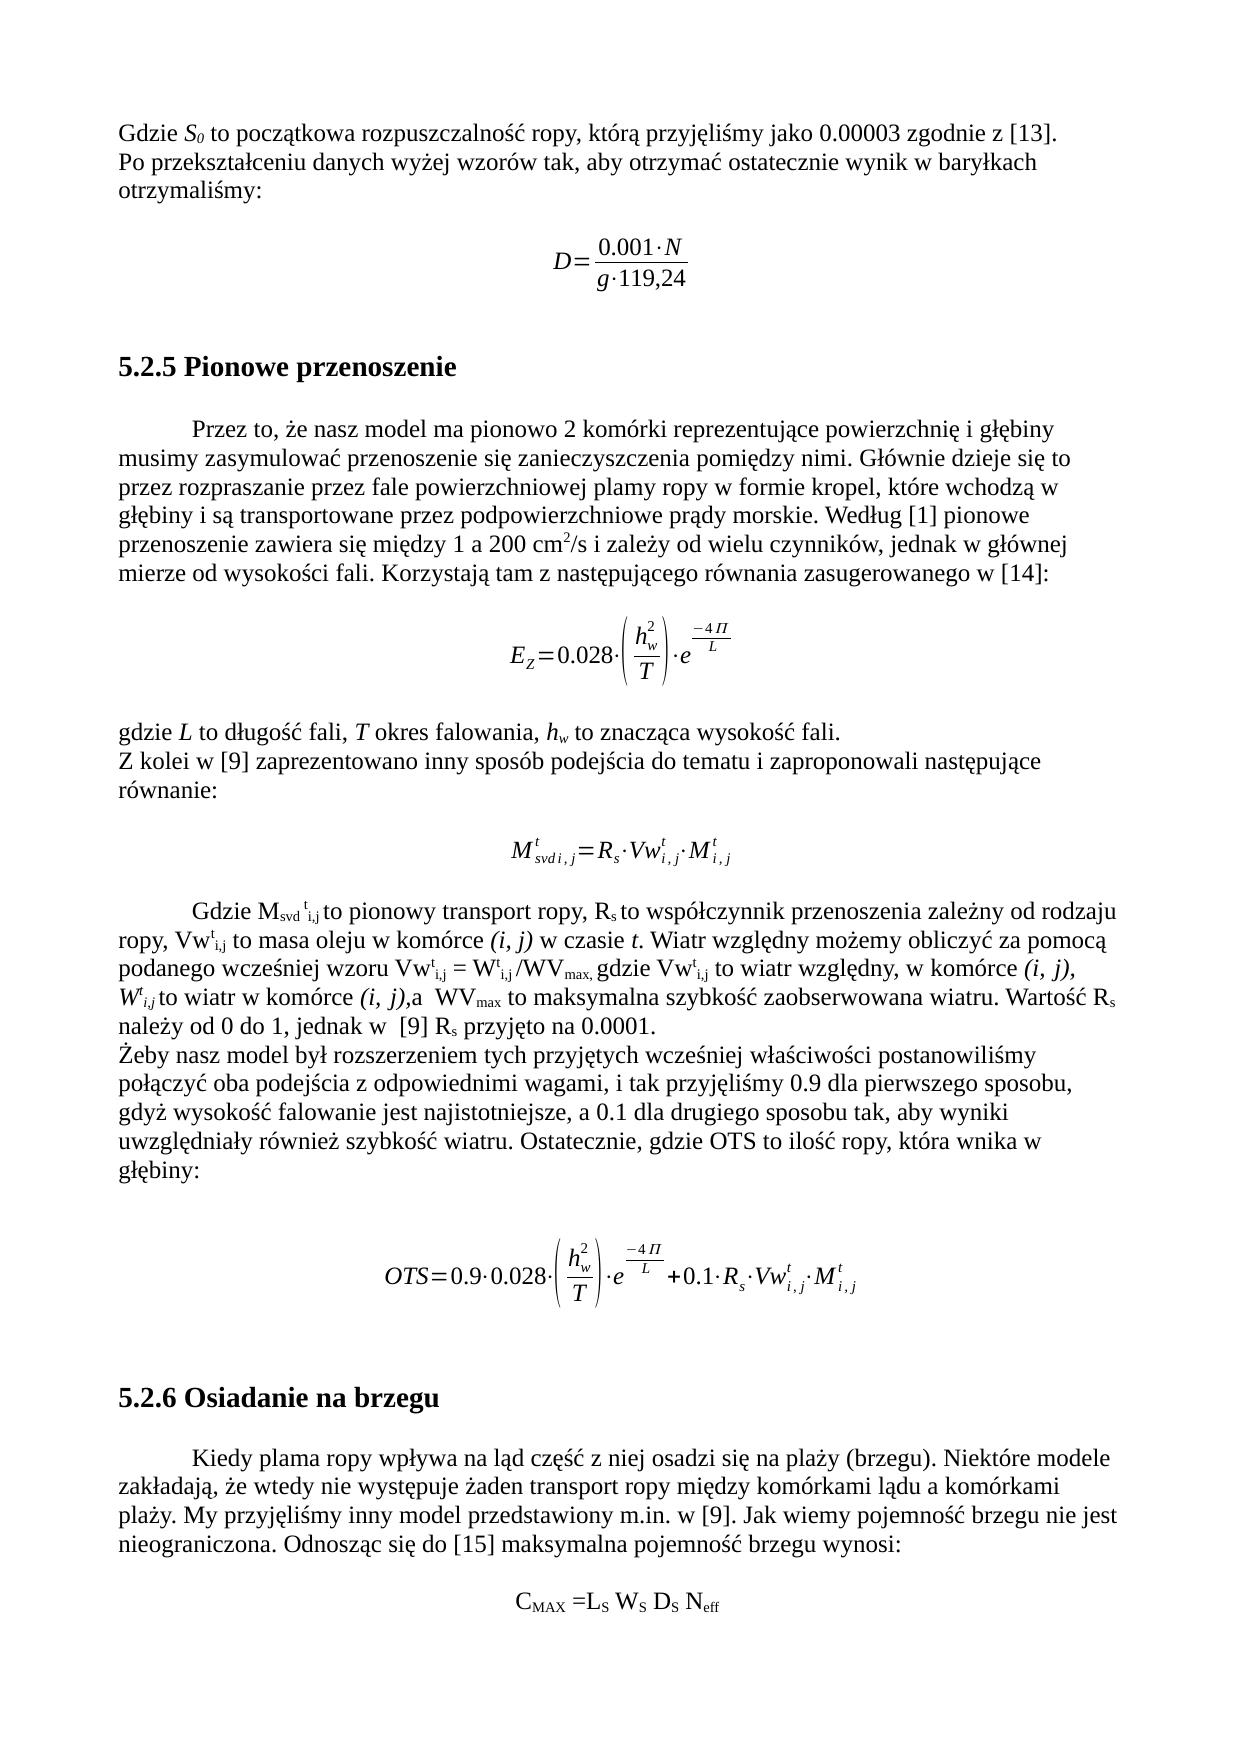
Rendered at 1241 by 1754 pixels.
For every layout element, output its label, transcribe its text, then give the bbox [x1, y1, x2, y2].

text Z kolei w [9] zaprezentowano inny sposób podejścia do tematu i zaproponowali następujące równanie: [118, 746, 1122, 804]
text Kiedy plama ropy wpływa na ląd część z niej osadzi się na plaży (brzegu). Niektóre modele zakładają, że wtedy nie występuje żaden transport ropy między komórkami lądu a komórkami plaży. My przyjęliśmy inny model przedstawiony m.in. w [9]. Jak wiemy pojemność brzegu nie jest nieograniczona. Odnosząc się do [15] maksymalna pojemność brzegu wynosi: [118, 1443, 1122, 1558]
text Gdzie S0 to początkowa rozpuszczalność ropy, którą przyjęliśmy jako 0.00003 zgodnie z [13]. [118, 118, 1122, 147]
text Po przekształceniu danych wyżej wzorów tak, aby otrzymać ostatecznie wynik w baryłkach otrzymaliśmy: [118, 147, 1122, 204]
text gdzie L to długość fali, T okres falowania, hw to znacząca wysokość fali. [118, 717, 1122, 746]
text Gdzie Msvd ti,j to pionowy transport ropy, Rs to współczynnik przenoszenia zależny od rodzaju ropy, Vwti,j to masa oleju w komórce (i, j) w czasie t. Wiatr względny możemy obliczyć za pomocą podanego wcześniej wzoru Vwti,j = Wti,j /WVmax, gdzie Vwti,j to wiatr względny, w komórce (i, j), Wti,j to wiatr w komórce (i, j),a WVmax to maksymalna szybkość zaobserwowana wiatru. Wartość Rs należy od 0 do 1, jednak w [9] Rs przyjęto na 0.0001. Żeby nasz model był rozszerzeniem tych przyjętych wcześniej właściwości postanowiliśmy połączyć oba podejścia z odpowiednimi wagami, i tak przyjęliśmy 0.9 dla pierwszego sposobu, gdyż wysokość falowanie jest najistotniejsze, a 0.1 dla drugiego sposobu tak, aby wyniki uwzględniały również szybkość wiatru. Ostatecznie, gdzie OTS to ilość ropy, która wnika w głębiny: [118, 896, 1122, 1183]
text Przez to, że nasz model ma pionowo 2 komórki reprezentujące powierzchnię i głębiny musimy zasymulować przenoszenie się zanieczyszczenia pomiędzy nimi. Głównie dzieje się to przez rozpraszanie przez fale powierzchniowej plamy ropy w formie kropel, które wchodzą w głębiny i są transportowane przez podpowierzchniowe prądy morskie. Według [1] pionowe przenoszenie zawiera się między 1 a 200 cm2/s i zależy od wielu czynników, jednak w głównej mierze od wysokości fali. Korzystają tam z następującego równania zasugerowanego w [14]: [118, 414, 1122, 587]
text CMAX =LS WS DS Neff [118, 1586, 1122, 1615]
text 5.2.5 Pionowe przenoszenie [118, 349, 1122, 383]
text 5.2.6 Osiadanie na brzegu [118, 1380, 1122, 1414]
